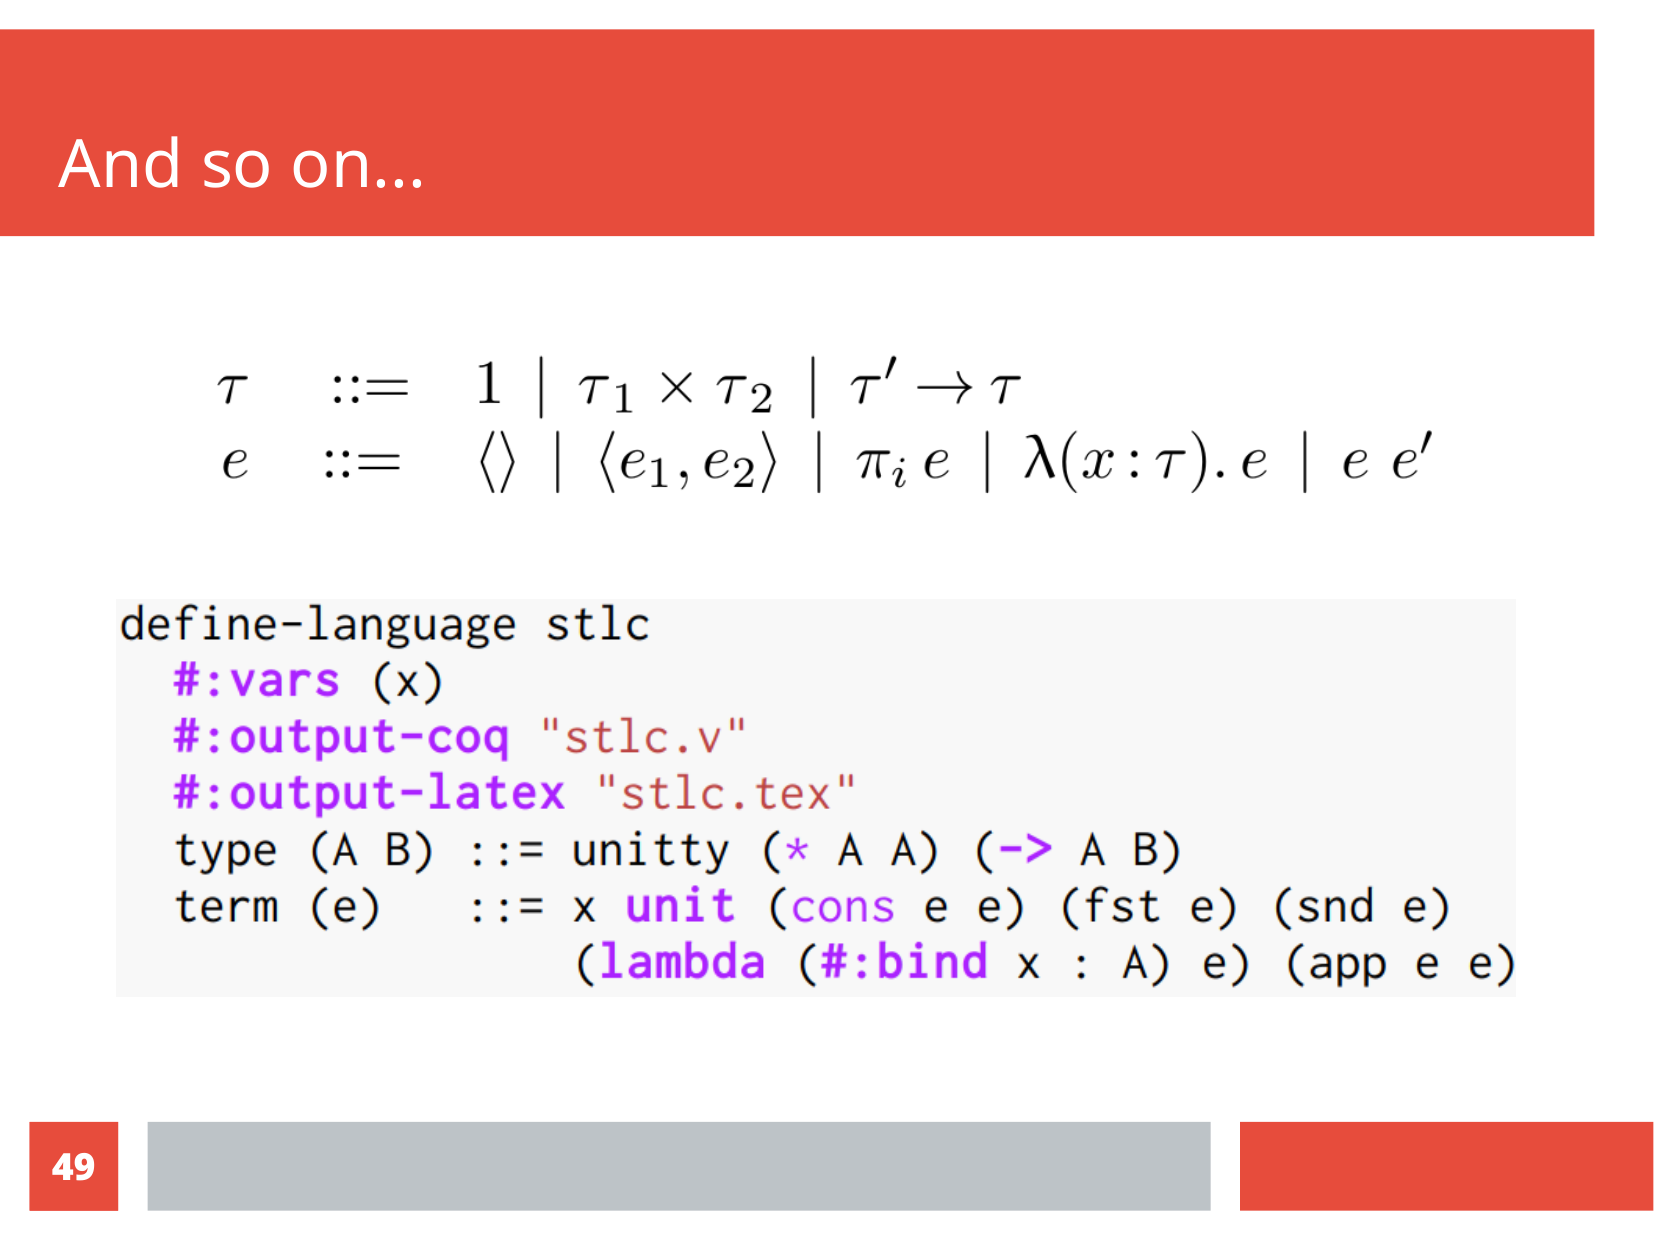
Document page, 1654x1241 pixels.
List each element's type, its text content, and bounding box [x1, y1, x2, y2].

title And so on... [59, 59, 1595, 207]
picture [209, 351, 1440, 506]
picture [116, 599, 1516, 997]
